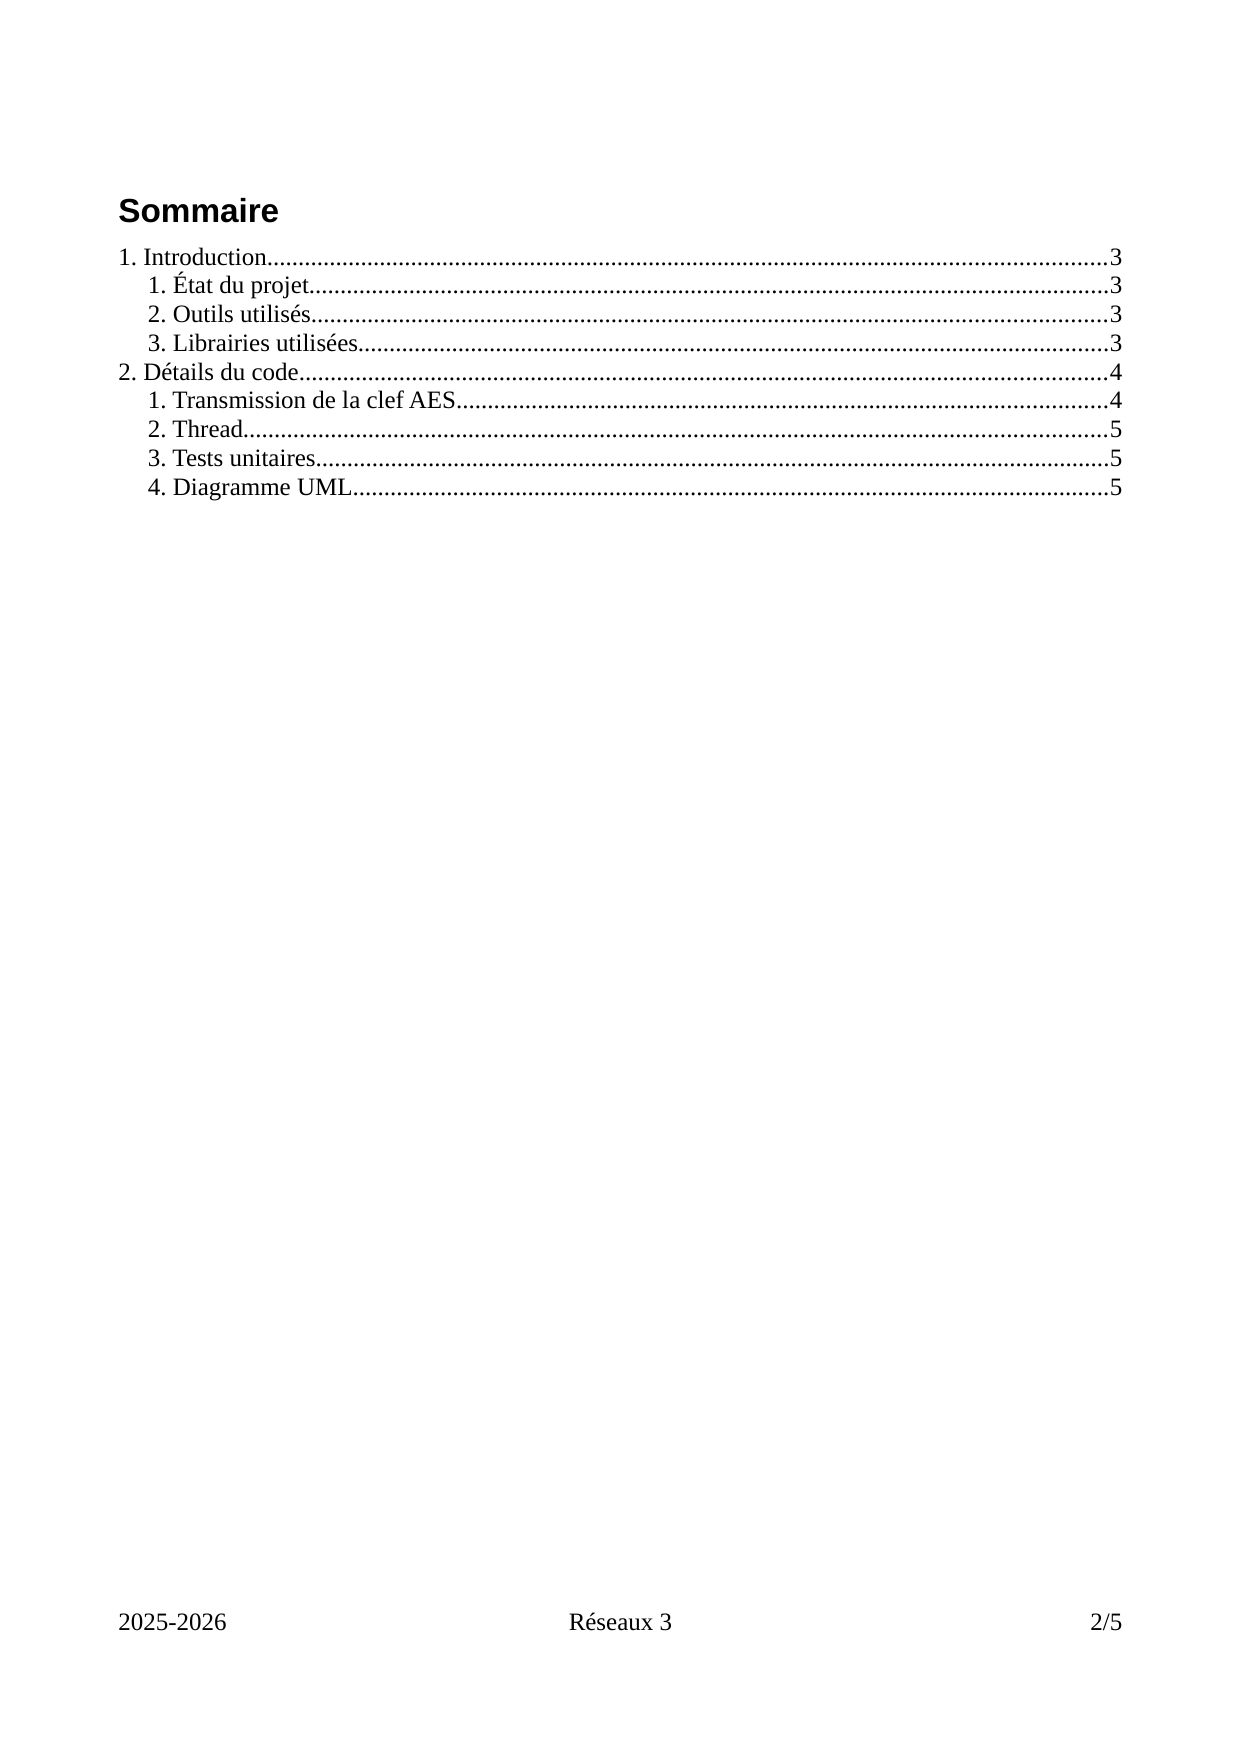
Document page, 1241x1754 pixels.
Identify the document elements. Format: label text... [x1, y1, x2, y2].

text 4. Diagramme UML 5 [148, 472, 1122, 500]
text 2. Outils utilisés 3 [148, 299, 1122, 328]
text 1. Transmission de la clef AES 4 [148, 385, 1122, 414]
text 1. Introduction 3 [118, 242, 1122, 270]
text 2. Thread 5 [148, 414, 1122, 443]
subtitle Sommaire [118, 191, 1122, 229]
text 3. Librairies utilisées 3 [148, 328, 1122, 357]
text 3. Tests unitaires 5 [148, 443, 1122, 472]
text 2. Détails du code 4 [118, 357, 1122, 385]
text 1. État du projet 3 [148, 270, 1122, 299]
